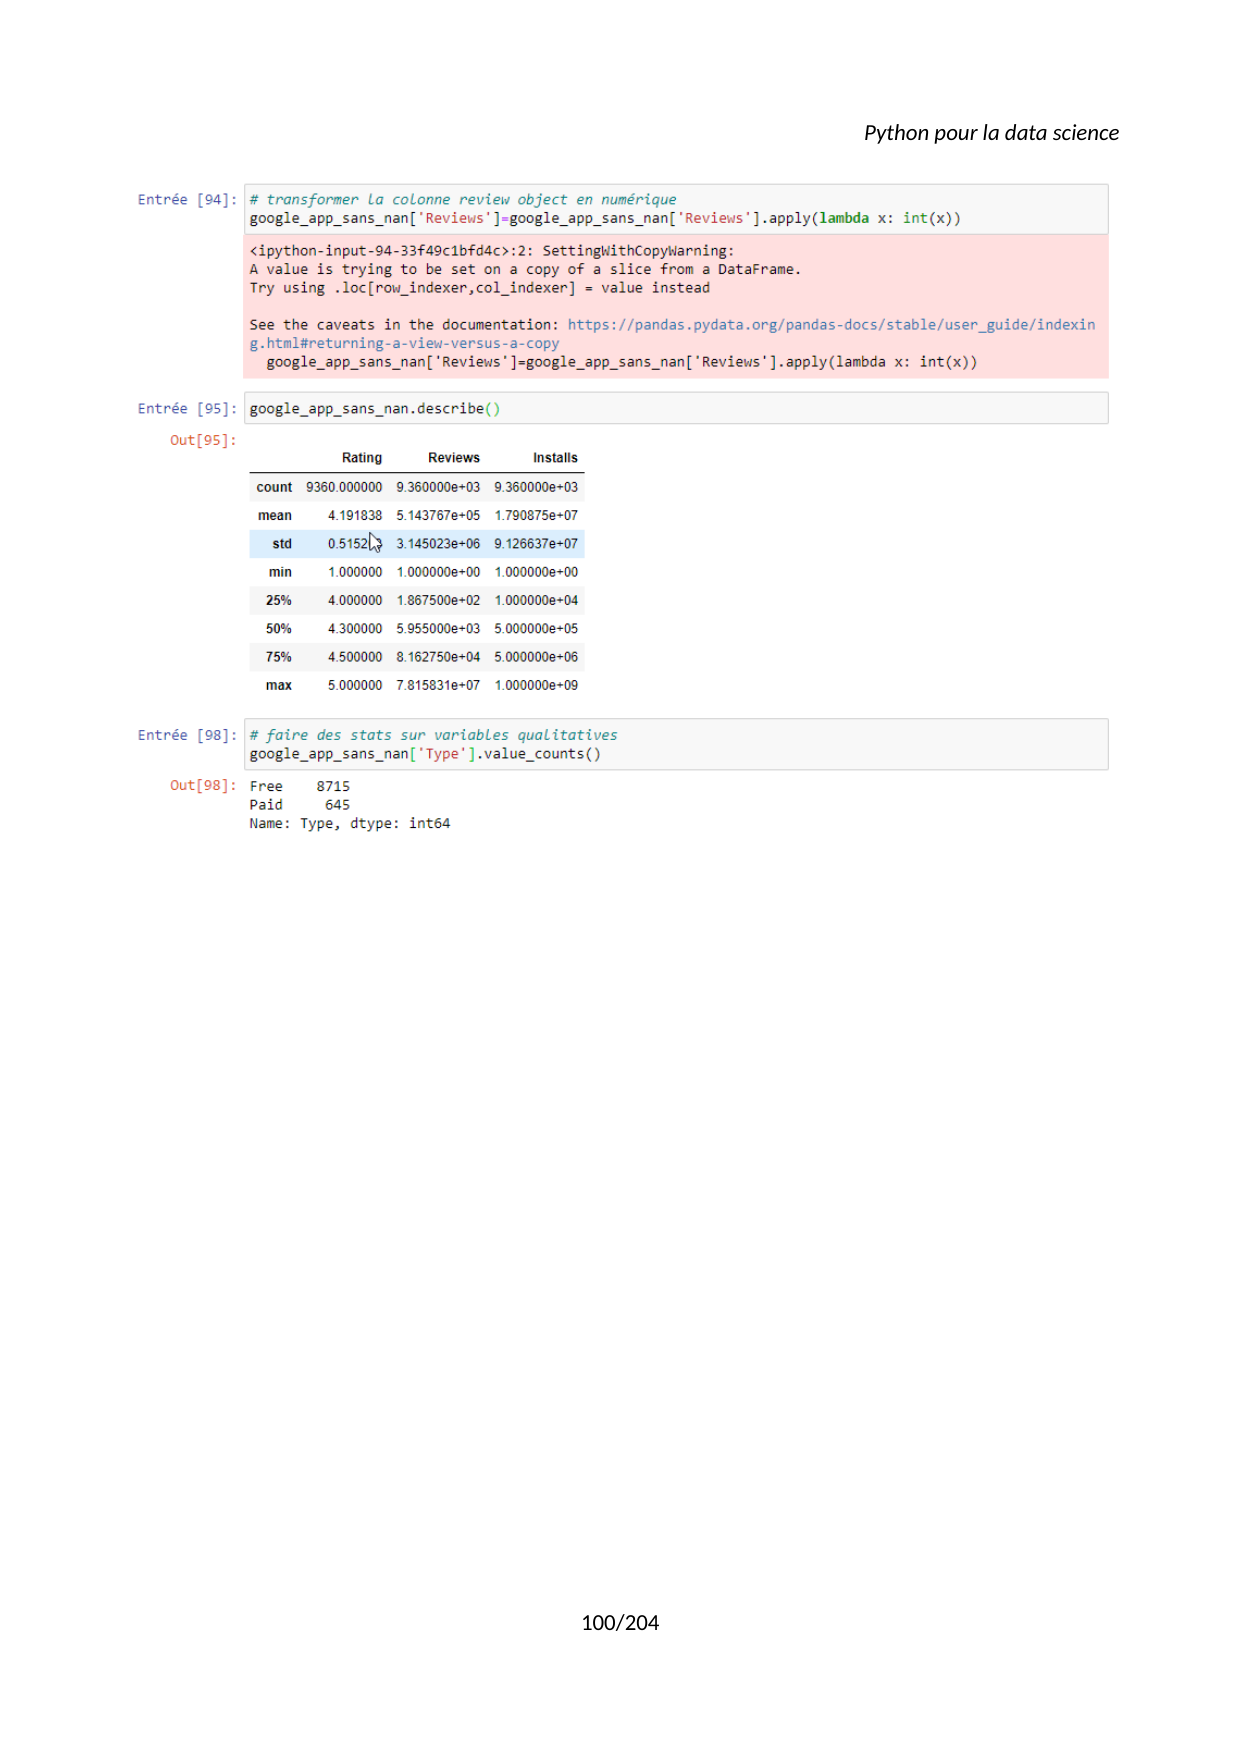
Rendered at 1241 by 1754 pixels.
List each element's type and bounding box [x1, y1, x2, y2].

picture [118, 175, 1122, 839]
